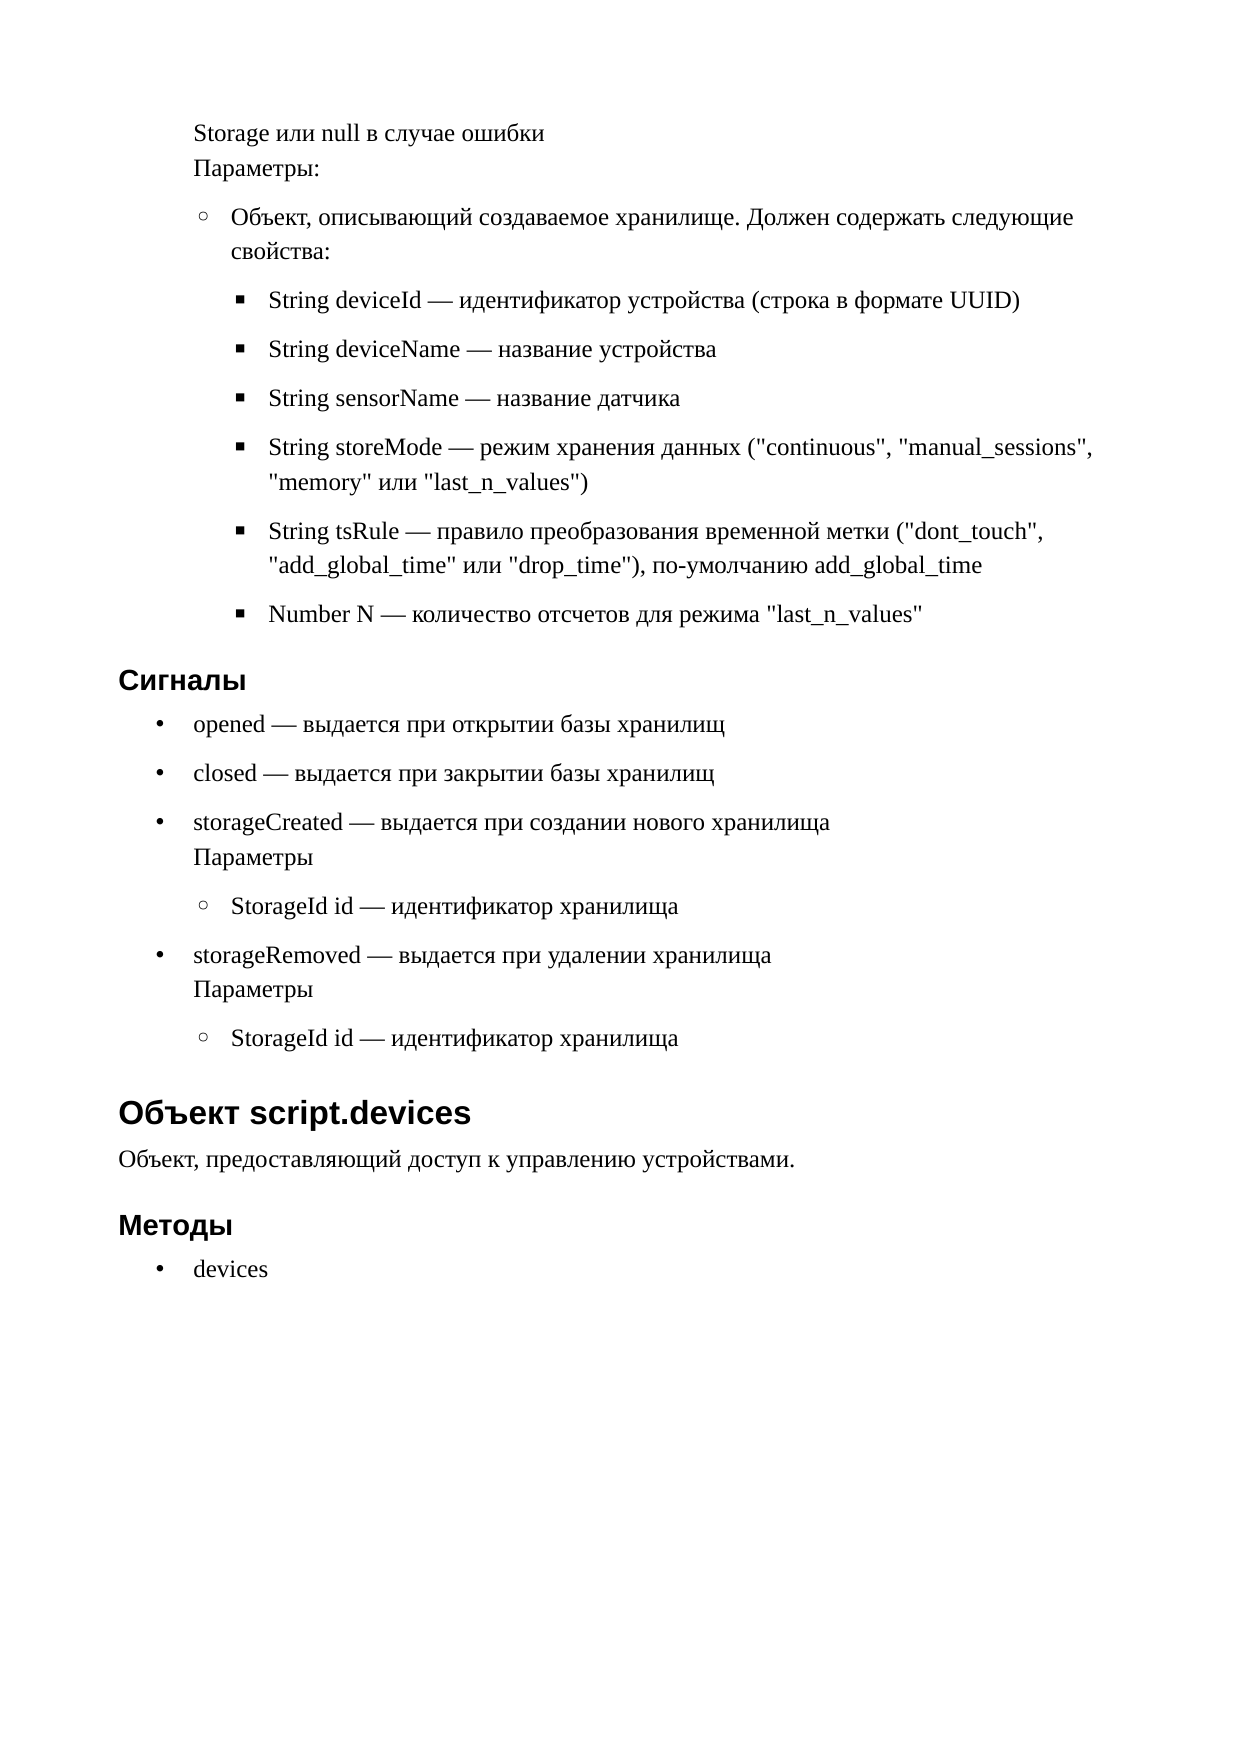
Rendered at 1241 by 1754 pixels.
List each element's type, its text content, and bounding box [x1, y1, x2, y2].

list String storeMode — режим хранения данных ("continuous", "manual_sessions", "memory" или "last_n_values") [231, 432, 1122, 496]
text Объект, предоставляющий доступ к управлению устройствами. [118, 1144, 1122, 1173]
list Объект, описывающий создаваемое хранилище. Должен содержать следующие свойства: [193, 202, 1122, 265]
list closed — выдается при закрытии базы хранилищ [156, 758, 1122, 787]
list String deviceName — название устройства [231, 334, 1122, 363]
list String deviceId — идентификатор устройства (строка в формате UUID) [231, 285, 1122, 314]
list storageCreated — выдается при создании нового хранилища Параметры [156, 807, 1122, 871]
subtitle Сигналы [118, 663, 1122, 697]
list opened — выдается при открытии базы хранилищ [156, 709, 1122, 738]
subtitle Объект script.devices [118, 1093, 1122, 1132]
list String tsRule — правило преобразования временной метки ("dont_touch", "add_global_time" или "drop_time"), по-умолчанию add_global_time [231, 516, 1122, 579]
list String sensorName — название датчика [231, 383, 1122, 412]
list storageRemoved — выдается при удалении хранилища Параметры [156, 940, 1122, 1003]
subtitle Методы [118, 1208, 1122, 1241]
list Number N — количество отсчетов для режима "last_n_values" [231, 599, 1122, 628]
list Storage или null в случае ошибки Параметры: [156, 118, 1122, 181]
list StorageId id — идентификатор хранилища [193, 891, 1122, 919]
list StorageId id — идентификатор хранилища [193, 1023, 1122, 1052]
list devices [156, 1254, 1122, 1283]
